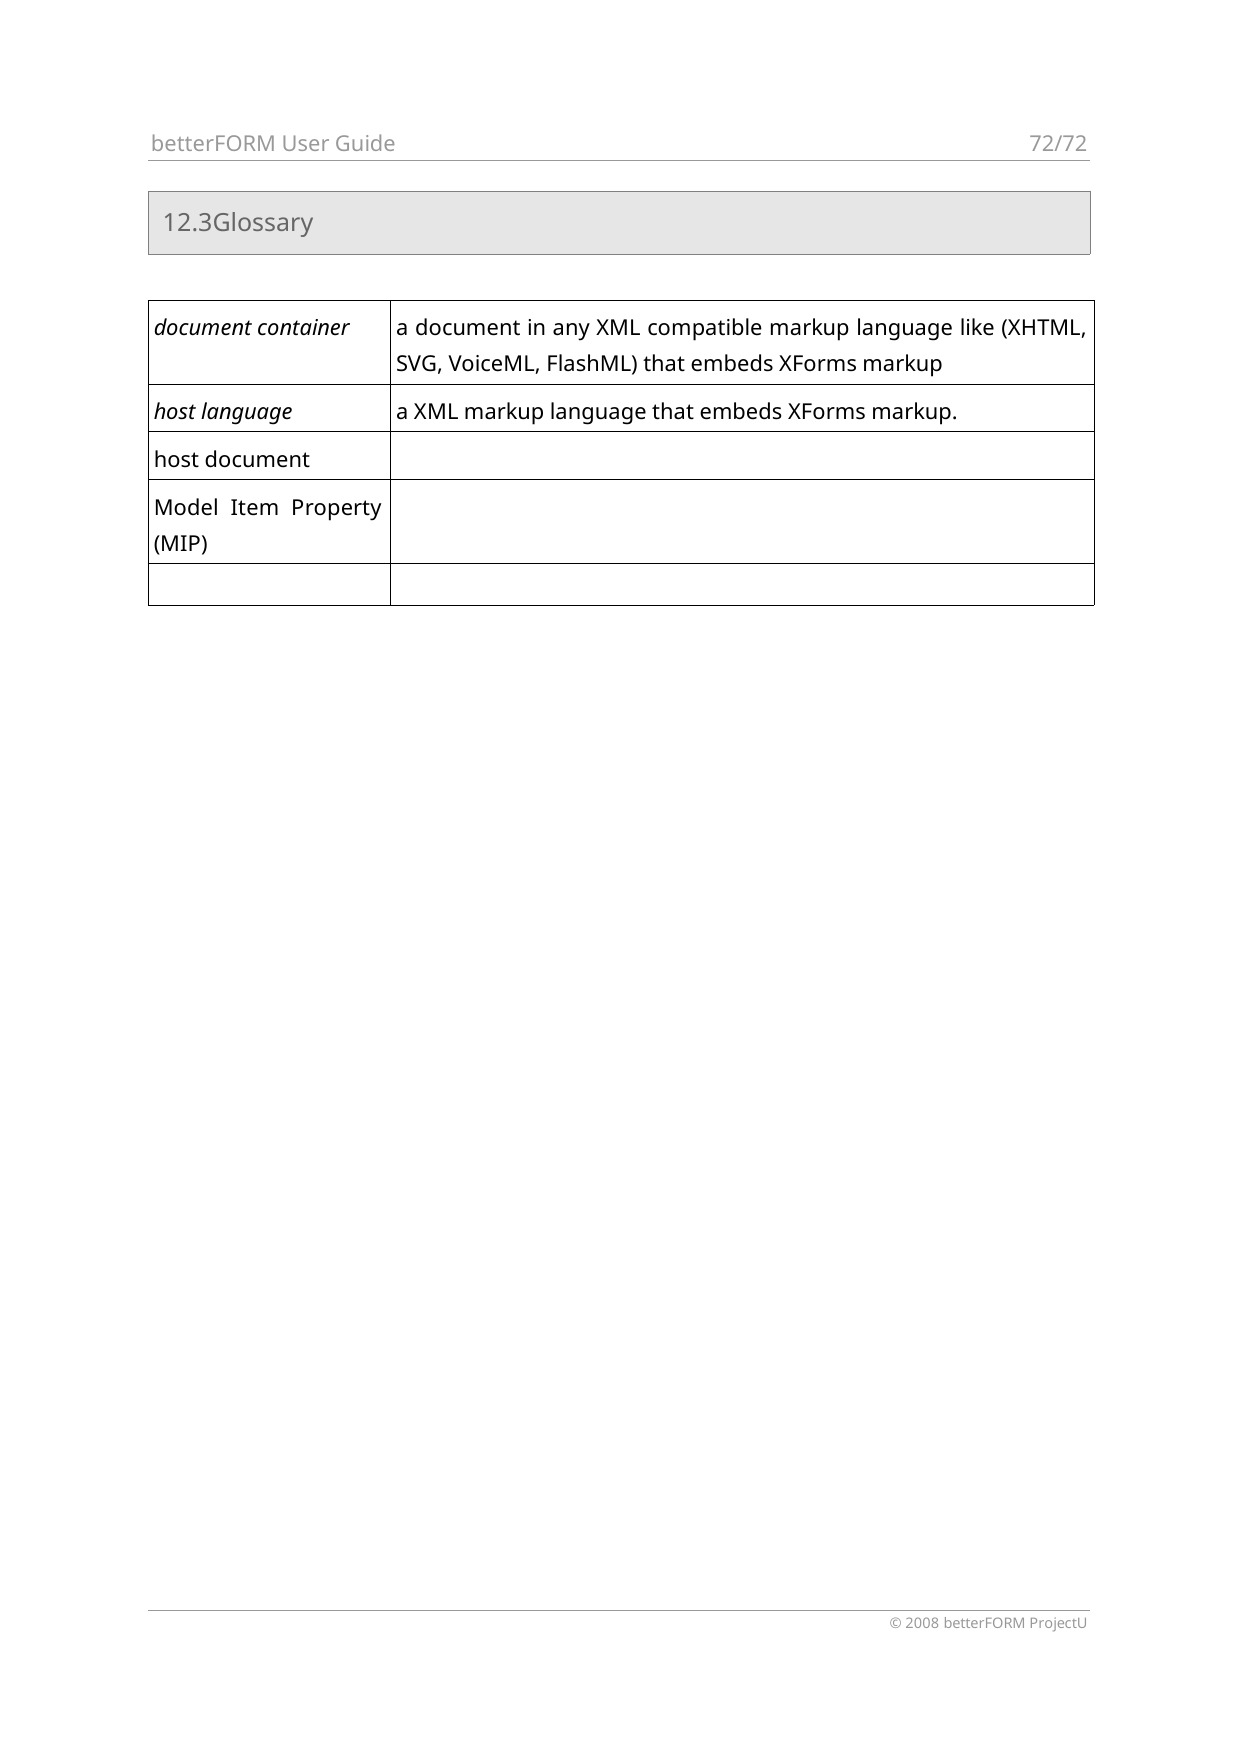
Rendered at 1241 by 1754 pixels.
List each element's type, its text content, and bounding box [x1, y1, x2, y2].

table_cell [391, 564, 1094, 605]
table_cell host document [149, 432, 390, 479]
table_cell [391, 480, 1094, 563]
table_cell [391, 432, 1094, 479]
table_cell Model Item Property (MIP) [149, 480, 390, 563]
table_header a document in any XML compatible markup language like (XHTML, SVG, VoiceML, FlashML) that embeds XForms markup [391, 301, 1094, 384]
table_cell [149, 564, 390, 605]
subtitle Glossary [149, 192, 1090, 254]
table_cell host language [149, 385, 390, 431]
table_cell a XML markup language that embeds XForms markup. [391, 385, 1094, 431]
table_header document container [149, 301, 390, 384]
